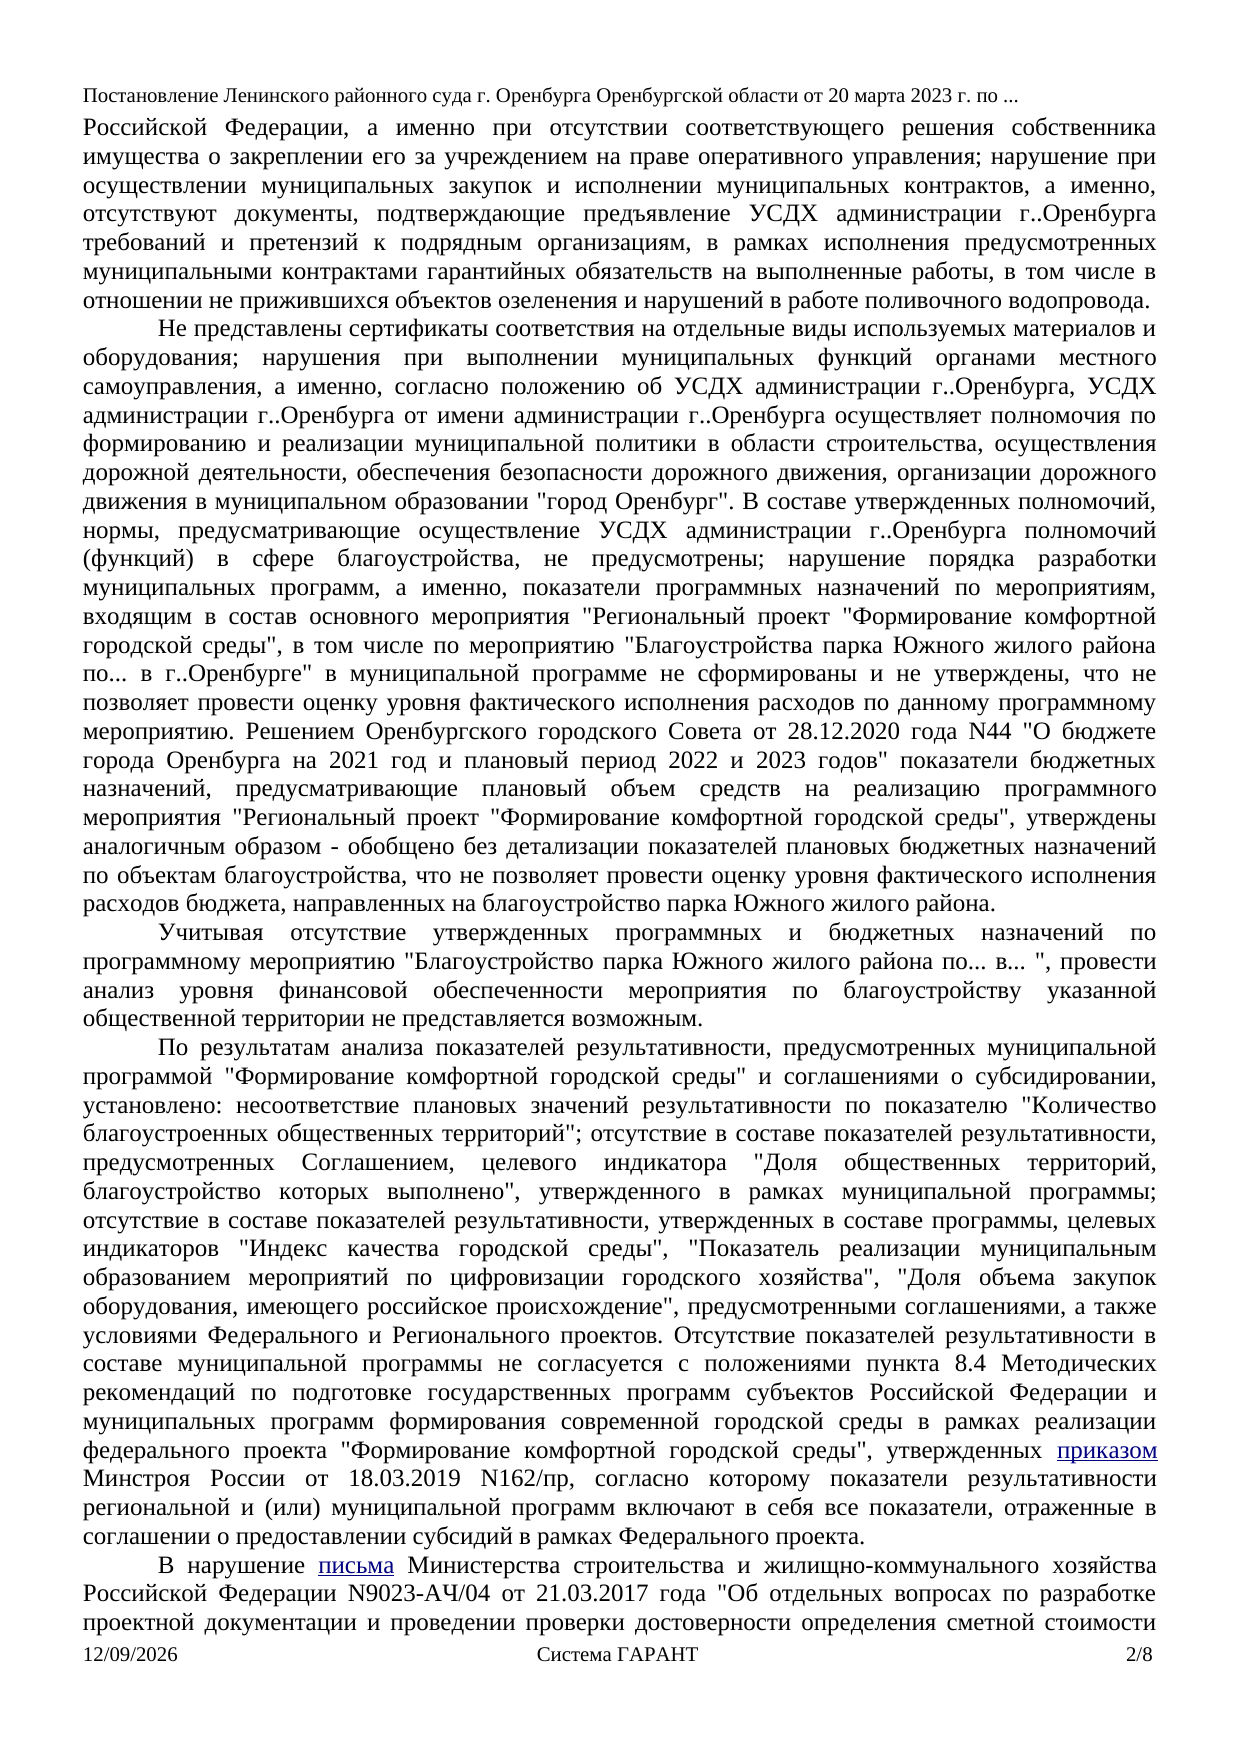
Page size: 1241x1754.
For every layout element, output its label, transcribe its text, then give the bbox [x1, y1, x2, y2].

text В нарушение письма Министерства строительства и жилищно-коммунального хозяйства Российской Федерации N9023-АЧ/04 от 21.03.2017 года "Об отдельных вопросах по разработке проектной документации и проведении проверки достоверности определения сметной стоимости [83, 1550, 1157, 1636]
text Российской Федерации, а именно при отсутствии соответствующего решения собственника имущества о закреплении его за учреждением на праве оперативного управления; нарушение при осуществлении муниципальных закупок и исполнении муниципальных контрактов, а именно, отсутствуют документы, подтверждающие предъявление УСДХ администрации г..Оренбурга требований и претензий к подрядным организациям, в рамках исполнения предусмотренных муниципальными контрактами гарантийных обязательств на выполненные работы, в том числе в отношении не прижившихся объектов озеленения и нарушений в работе поливочного водопровода. [83, 112, 1157, 313]
text По результатам анализа показателей результативности, предусмотренных муниципальной программой "Формирование комфортной городской среды" и соглашениями о субсидировании, установлено: несоответствие плановых значений результативности по показателю "Количество благоустроенных общественных территорий"; отсутствие в составе показателей результативности, предусмотренных Соглашением, целевого индикатора "Доля общественных территорий, благоустройство которых выполнено", утвержденного в рамках муниципальной программы; отсутствие в составе показателей результативности, утвержденных в составе программы, целевых индикаторов "Индекс качества городской среды", "Показатель реализации муниципальным образованием мероприятий по цифровизации городского хозяйства", "Доля объема закупок оборудования, имеющего российское происхождение", предусмотренными соглашениями, а также условиями Федерального и Регионального проектов. Отсутствие показателей результативности в составе муниципальной программы не согласуется с положениями пункта 8.4 Методических рекомендаций по подготовке государственных программ субъектов Российской Федерации и муниципальных программ формирования современной городской среды в рамках реализации федерального проекта "Формирование комфортной городской среды", утвержденных приказом Минстроя России от 18.03.2019 N162/пр, согласно которому показатели результативности региональной и (или) муниципальной программ включают в себя все показатели, отраженные в соглашении о предоставлении субсидий в рамках Федерального проекта. [83, 1032, 1157, 1550]
text Не представлены сертификаты соответствия на отдельные виды используемых материалов и оборудования; нарушения при выполнении муниципальных функций органами местного самоуправления, а именно, согласно положению об УСДХ администрации г..Оренбурга, УСДХ администрации г..Оренбурга от имени администрации г..Оренбурга осуществляет полномочия по формированию и реализации муниципальной политики в области строительства, осуществления дорожной деятельности, обеспечения безопасности дорожного движения, организации дорожного движения в муниципальном образовании "город Оренбург". В составе утвержденных полномочий, нормы, предусматривающие осуществление УСДХ администрации г..Оренбурга полномочий (функций) в сфере благоустройства, не предусмотрены; нарушение порядка разработки муниципальных программ, а именно, показатели программных назначений по мероприятиям, входящим в состав основного мероприятия "Региональный проект "Формирование комфортной городской среды", в том числе по мероприятию "Благоустройства парка Южного жилого района по... в г..Оренбурге" в муниципальной программе не сформированы и не утверждены, что не позволяет провести оценку уровня фактического исполнения расходов по данному программному мероприятию. Решением Оренбургского городского Совета от 28.12.2020 года N44 "О бюджете города Оренбурга на 2021 год и плановый период 2022 и 2023 годов" показатели бюджетных назначений, предусматривающие плановый объем средств на реализацию программного мероприятия "Региональный проект "Формирование комфортной городской среды", утверждены аналогичным образом - обобщено без детализации показателей плановых бюджетных назначений по объектам благоустройства, что не позволяет провести оценку уровня фактического исполнения расходов бюджета, направленных на благоустройство парка Южного жилого района. [83, 313, 1157, 917]
text Учитывая отсутствие утвержденных программных и бюджетных назначений по программному мероприятию "Благоустройство парка Южного жилого района по... в... ", провести анализ уровня финансовой обеспеченности мероприятия по благоустройству указанной общественной территории не представляется возможным. [83, 917, 1157, 1032]
